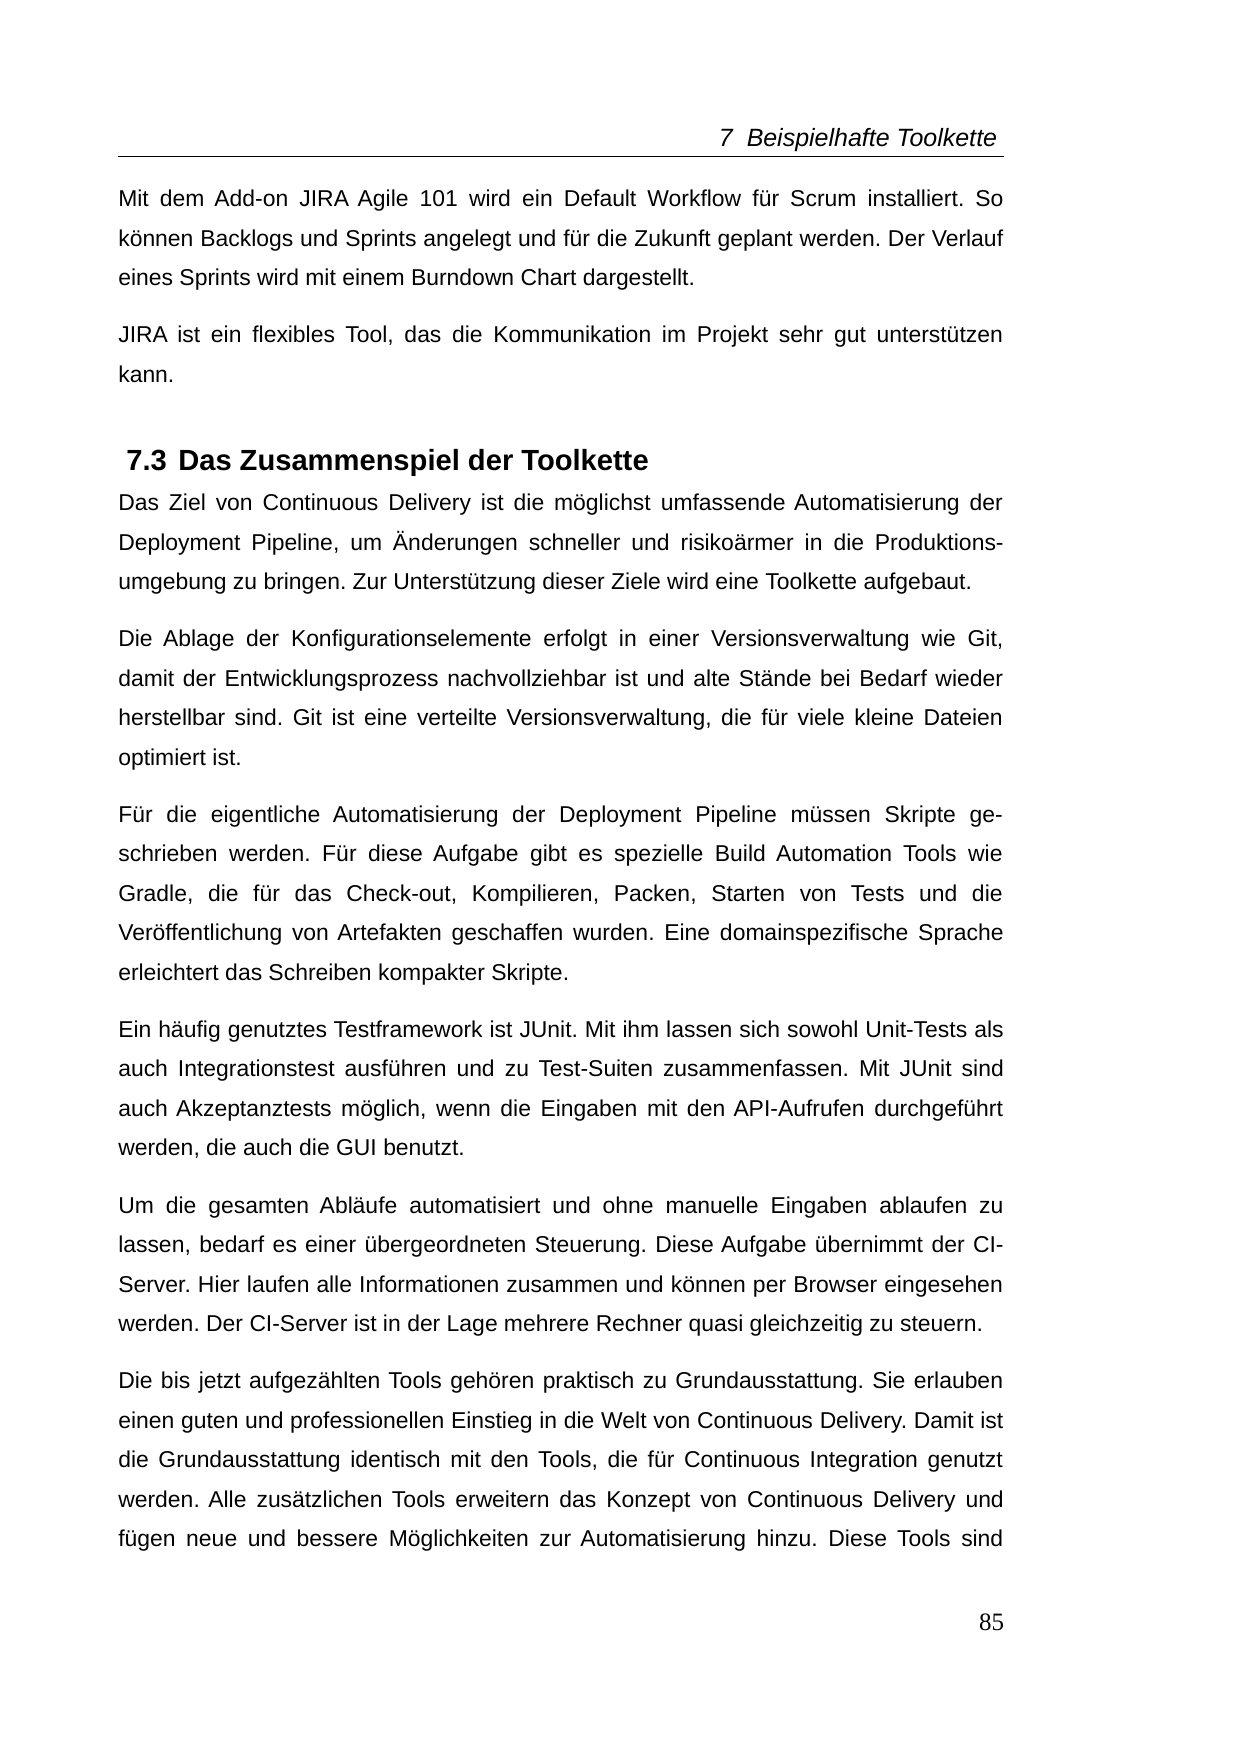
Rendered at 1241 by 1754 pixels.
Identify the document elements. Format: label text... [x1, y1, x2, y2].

subtitle Das Zusammenspiel der Toolkette [118, 443, 1004, 477]
text JIRA ist ein flexibles Tool, das die Kommunikation im Projekt sehr gut unterstützen kann. [118, 321, 1004, 387]
text Um die gesamten Abläufe automatisiert und ohne manuelle Eingaben ablaufen zu lassen, bedarf es einer übergeordneten Steuerung. Diese Aufgabe übernimmt der CI-Server. Hier laufen alle Informationen zusammen und können per Browser eingesehen werden. Der CI-Server ist in der Lage mehrere Rechner quasi gleichzeitig zu steuern. [118, 1192, 1004, 1336]
text Die bis jetzt aufgezählten Tools gehören praktisch zu Grundausstattung. Sie erlauben einen guten und professionellen Einstieg in die Welt von Continuous Delivery. Damit ist die Grundausstattung identisch mit den Tools, die für Continuous Integration genutzt werden. Alle zusätzlichen Tools erweitern das Konzept von Continuous Delivery und fügen neue und bessere Möglichkeiten zur Automatisierung hinzu. Diese Tools sind [118, 1367, 1004, 1551]
text Mit dem Add-on JIRA Agile 101 wird ein Default Workflow für Scrum installiert. So können Backlogs und Sprints angelegt und für die Zukunft geplant werden. Der Verlauf eines Sprints wird mit einem Burndown Chart dargestellt. [118, 185, 1004, 291]
text Die Ablage der Konfigurationselemente erfolgt in einer Versionsverwaltung wie Git, damit der Entwicklungsprozess nachvollziehbar ist und alte Stände bei Bedarf wieder herstellbar sind. Git ist eine verteilte Versionsverwaltung, die für viele kleine Dateien optimiert ist. [118, 625, 1004, 770]
text Ein häufig genutztes Testframework ist JUnit. Mit ihm lassen sich sowohl Unit-Tests als auch Integrationstest ausführen und zu Test-Suiten zusammenfassen. Mit JUnit sind auch Akzeptanztests möglich, wenn die Eingaben mit den API-Aufrufen durchgeführt werden, die auch die GUI benutzt. [118, 1016, 1004, 1161]
text Für die eigentliche Automatisierung der Deployment Pipeline müssen Skripte ge-schrieben werden. Für diese Aufgabe gibt es spezielle Build Automation Tools wie Gradle, die für das Check-out, Kompilieren, Packen, Starten von Tests und die Veröffentlichung von Artefakten geschaffen wurden. Eine domainspezifische Sprache erleichtert das Schreiben kompakter Skripte. [118, 801, 1004, 985]
text Das Ziel von Continuous Delivery ist die möglichst umfassende Automatisierung der Deployment Pipeline, um Änderungen schneller und risikoärmer in die Produktions-umgebung zu bringen. Zur Unterstützung dieser Ziele wird eine Toolkette aufgebaut. [118, 489, 1004, 594]
